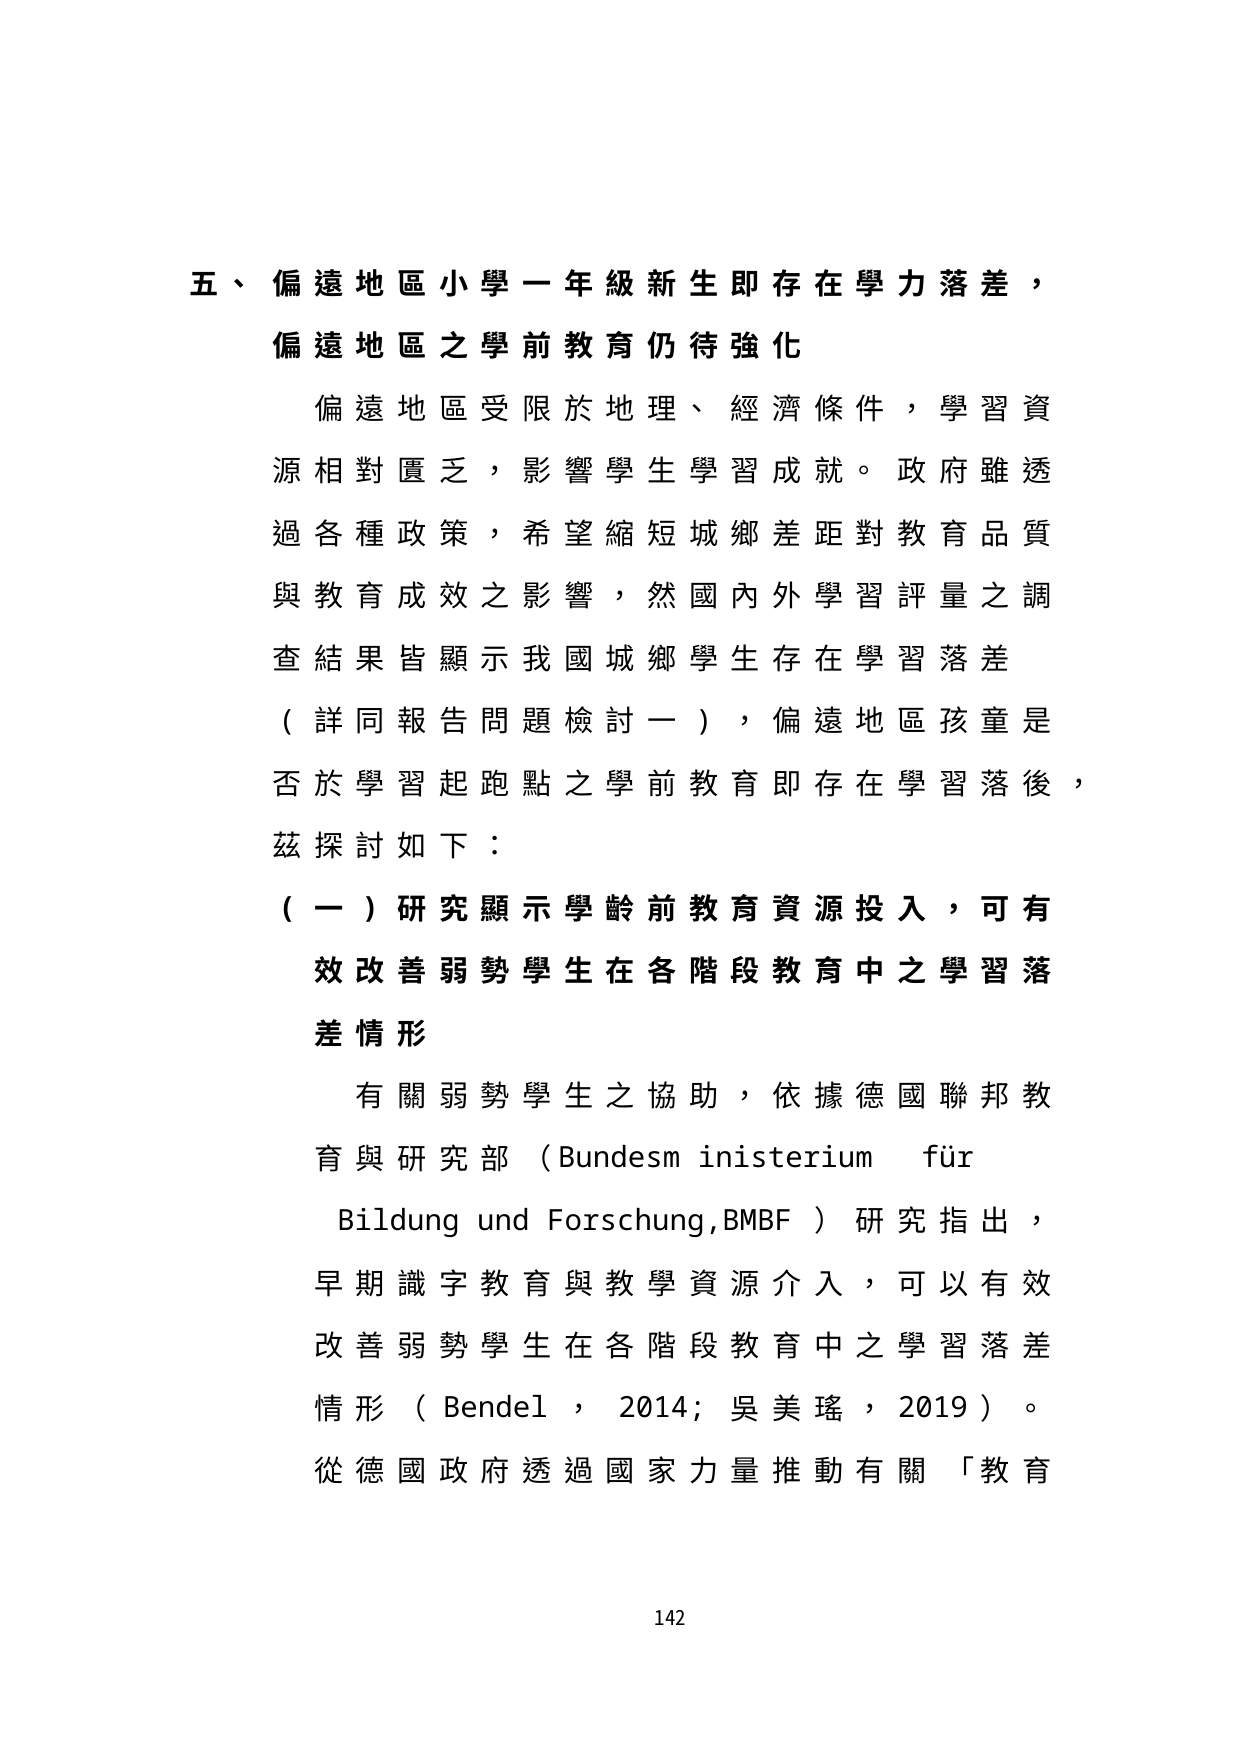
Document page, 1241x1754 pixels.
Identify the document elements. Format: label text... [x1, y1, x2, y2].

text (一)研究顯示學齡前教育資源投入，可有效改善弱勢學生在各階段教育中之學習落差情形 [242, 865, 1058, 1052]
text 偏遠地區受限於地理、經濟條件，學習資源相對匱乏，影響學生學習成就。政府雖透過各種政策，希望縮短城鄉差距對教育品質與教育成效之影響，然國內外學習評量之調查結果皆顯示我國城鄉學生存在學習落差(詳同報告問題檢討一)，偏遠地區孩童是否於學習起跑點之學前教育即存在學習落後，茲探討如下： [242, 365, 1058, 865]
text 五、偏遠地區小學一年級新生即存在學力落差，偏遠地區之學前教育仍待強化 [183, 240, 1058, 365]
text 有關弱勢學生之協助，依據德國聯邦教育與研究部（Bundesm inisterium für Bildung und Forschung,BMBF）研究指出，早期識字教育與教學資源介入，可以有效改善弱勢學生在各階段教育中之學習落差情形（Bendel，2014;吳美瑤，2019）。從德國政府透過國家力量推動有關「教育 [271, 1052, 1058, 1490]
